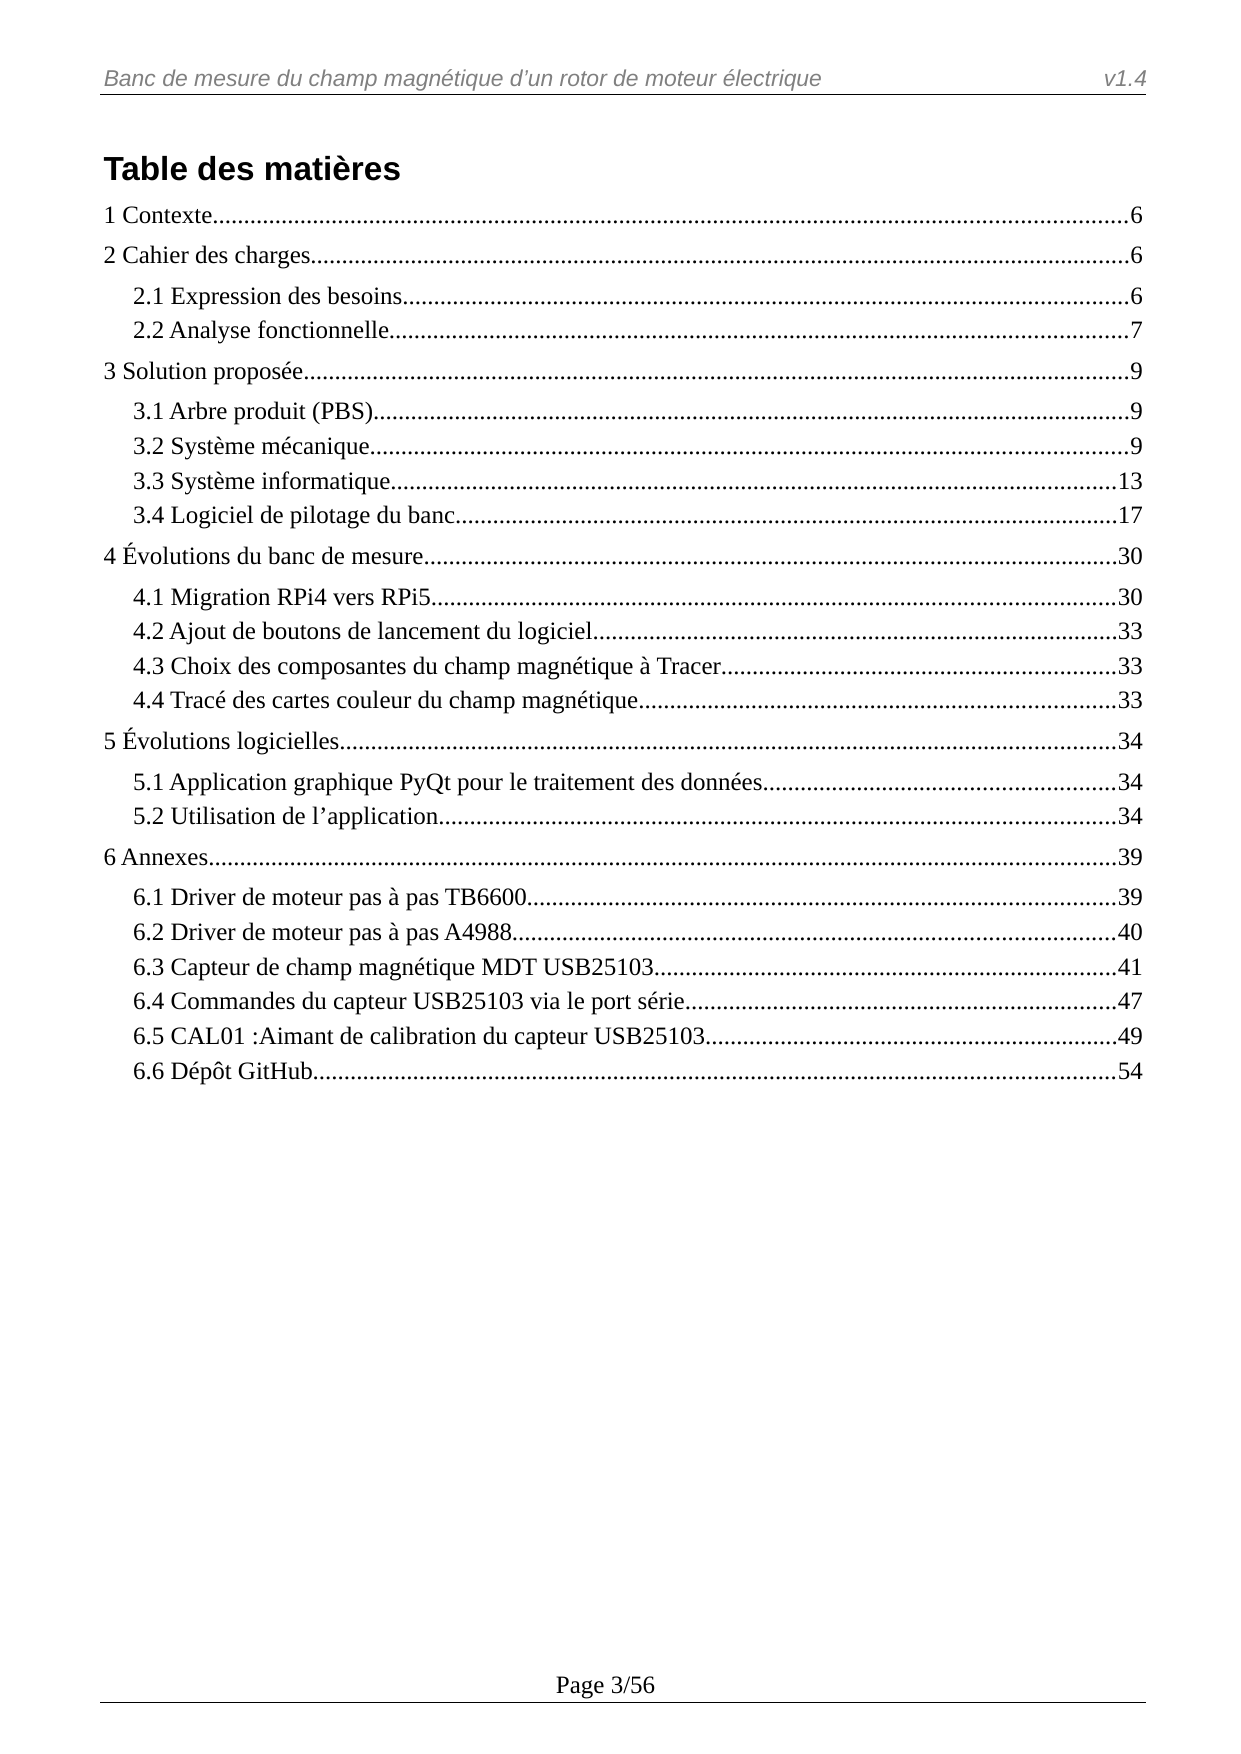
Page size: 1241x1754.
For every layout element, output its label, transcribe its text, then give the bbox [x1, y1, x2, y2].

text 6.3 Capteur de champ magnétique MDT USB25103 41 [133, 952, 1143, 981]
text 5.2 Utilisation de l’application 34 [133, 801, 1143, 830]
text 4.3 Choix des composantes du champ magnétique à Tracer 33 [133, 651, 1143, 680]
text 2.2 Analyse fonctionnelle 7 [133, 315, 1143, 344]
text 3 Solution proposée 9 [103, 356, 1143, 385]
text 6.6 Dépôt GitHub 54 [133, 1056, 1143, 1084]
text 4.1 Migration RPi4 vers RPi5 30 [133, 582, 1143, 610]
text 4.2 Ajout de boutons de lancement du logiciel 33 [133, 616, 1143, 645]
text 5.1 Application graphique PyQt pour le traitement des données 34 [133, 767, 1143, 795]
text 6 Annexes 39 [103, 842, 1143, 871]
text 6.2 Driver de moteur pas à pas A4988 40 [133, 917, 1143, 946]
text 5 Évolutions logicielles 34 [103, 726, 1143, 755]
text 3.3 Système informatique 13 [133, 466, 1143, 494]
text 6.1 Driver de moteur pas à pas TB6600 39 [133, 882, 1143, 911]
text 4.4 Tracé des cartes couleur du champ magnétique 33 [133, 686, 1143, 714]
text 2.1 Expression des besoins 6 [133, 281, 1143, 309]
text 2 Cahier des charges 6 [103, 240, 1143, 269]
subtitle Table des matières [103, 149, 1143, 187]
text 3.2 Système mécanique 9 [133, 431, 1143, 460]
text 1 Contexte 6 [103, 200, 1143, 228]
text 4 Évolutions du banc de mesure 30 [103, 541, 1143, 570]
text 3.1 Arbre produit (PBS) 9 [133, 396, 1143, 425]
text 6.4 Commandes du capteur USB25103 via le port série 47 [133, 986, 1143, 1015]
text 6.5 CAL01 :Aimant de calibration du capteur USB25103 49 [133, 1021, 1143, 1050]
text 3.4 Logiciel de pilotage du banc 17 [133, 501, 1143, 529]
